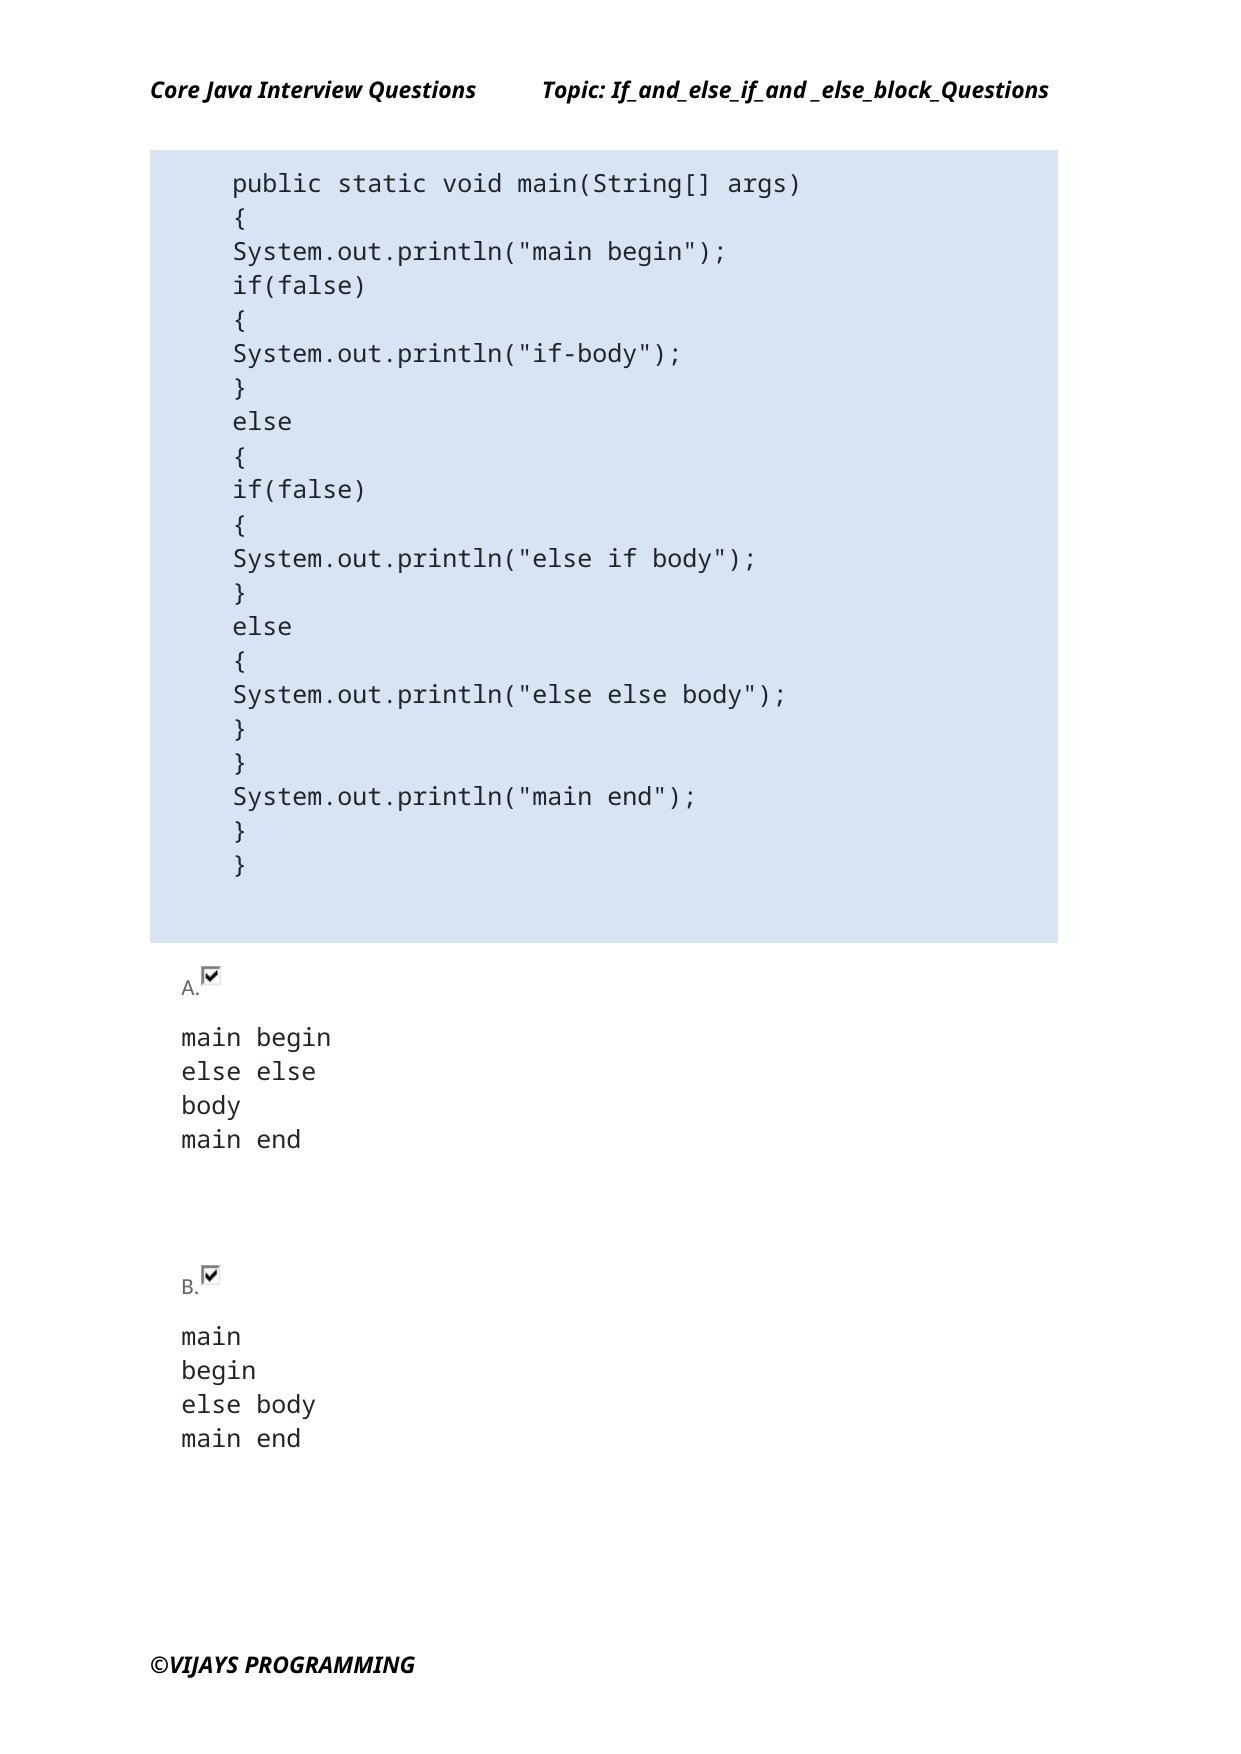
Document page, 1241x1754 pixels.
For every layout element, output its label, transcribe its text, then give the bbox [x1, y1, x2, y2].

table_cell [150, 150, 216, 943]
table_header A. main begin else else body main end [181, 959, 374, 1258]
table_cell [1058, 150, 1090, 943]
table_cell public static void main(String[] args) { System.out.println("main begin"); if(false) { System.out.println("if-body"); } else { if(false) { System.out.println("else if body"); } else { System.out.println("else else body"); } } System.out.println("main end"); } } [216, 150, 1058, 943]
table_cell [150, 943, 1090, 1573]
table_header B. main begin else body main end [181, 1258, 319, 1557]
